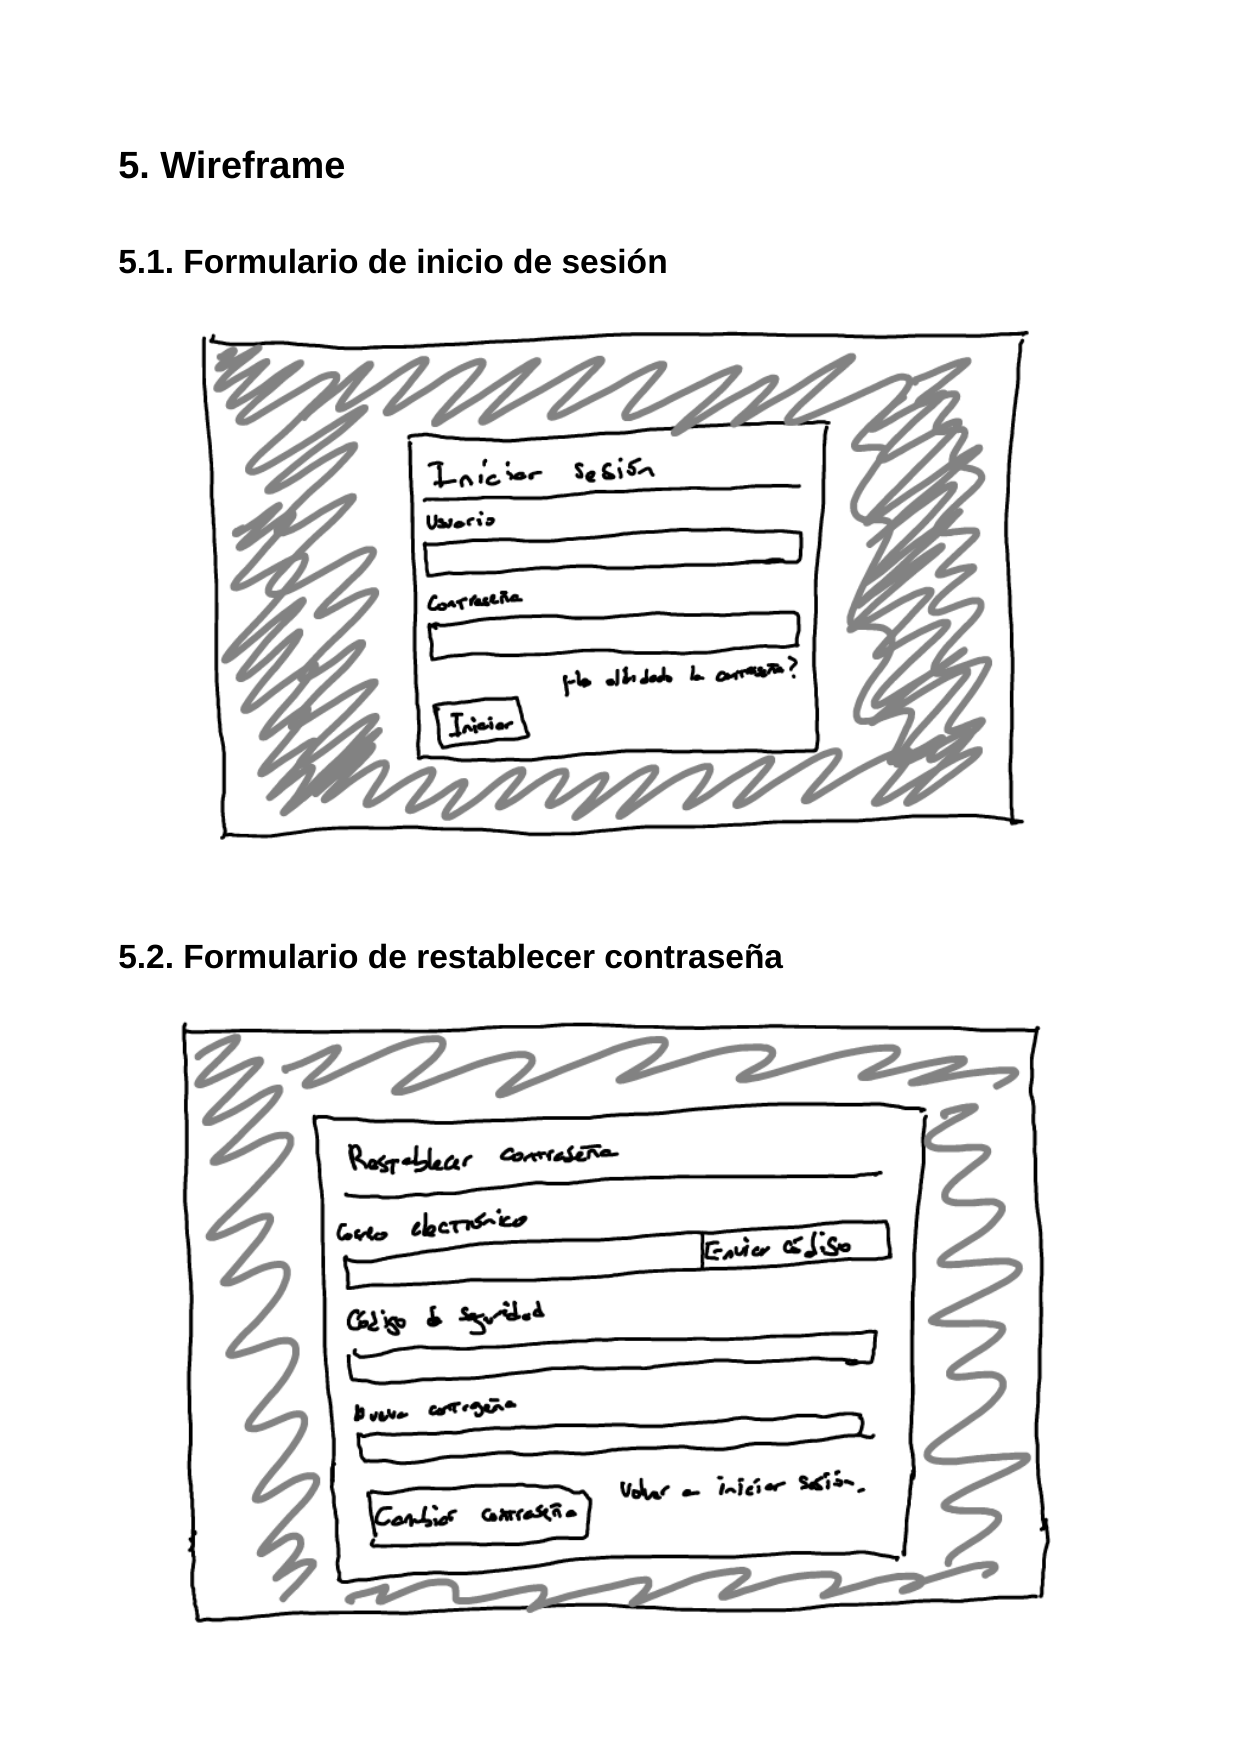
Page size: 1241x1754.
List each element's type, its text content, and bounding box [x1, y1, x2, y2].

subtitle 5.1. Formulario de inicio de sesión [118, 242, 1122, 281]
picture [180, 312, 1060, 853]
subtitle 5.2. Formulario de restablecer contraseña [118, 937, 1122, 976]
subtitle 5. Wireframe [118, 143, 1122, 187]
picture [172, 1007, 1069, 1624]
